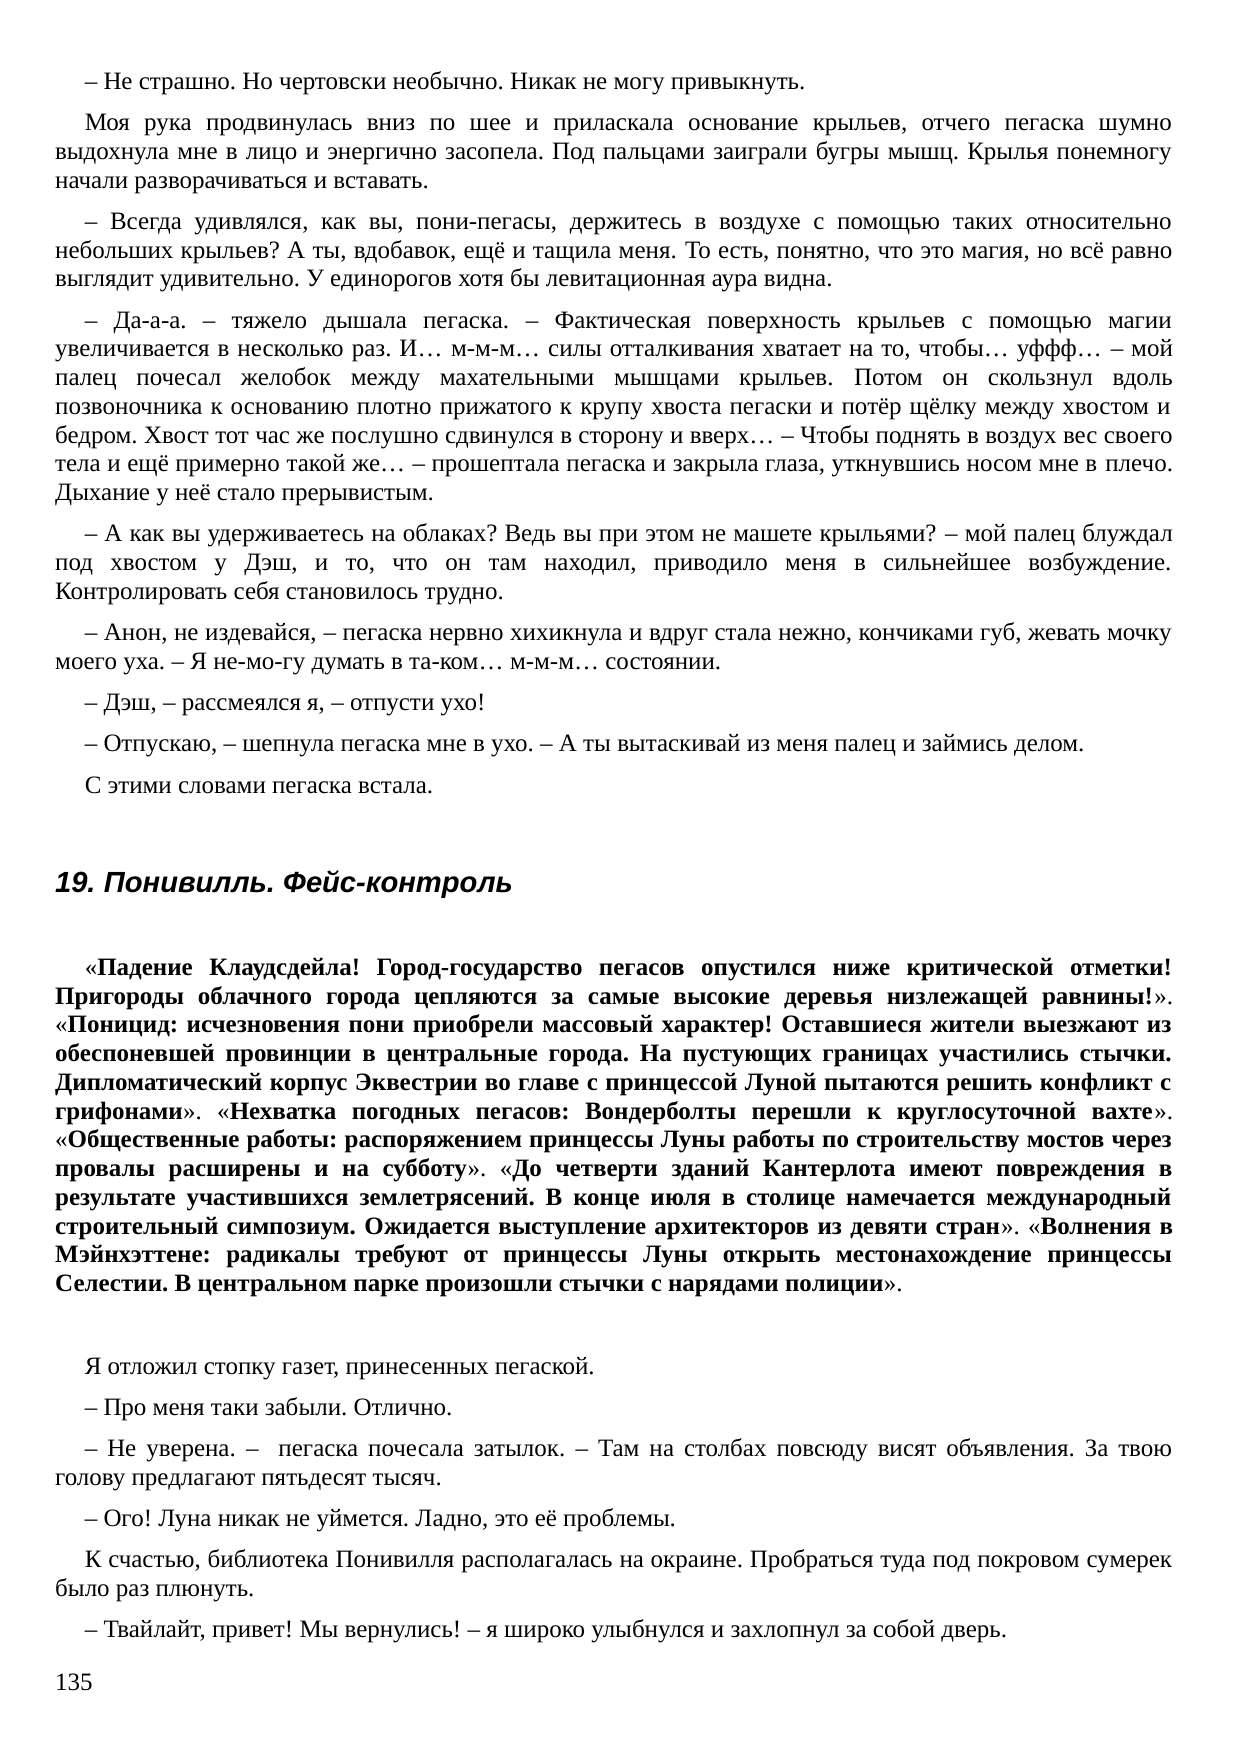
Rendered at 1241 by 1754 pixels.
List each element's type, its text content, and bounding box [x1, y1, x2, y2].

text Я отложил стопку газет, принесенных пегаской. [55, 1351, 1173, 1379]
text К счастью, библиотека Понивилля располагалась на окраине. Пробраться туда под покровом сумерек было раз плюнуть. [55, 1544, 1173, 1602]
text С этими словами пегаска встала. [55, 770, 1173, 798]
text – Анон, не издевайся, – пегаска нервно хихикнула и вдруг стала нежно, кончиками губ, жевать мочку моего уха. – Я не-мо-гу думать в та-ком… м-м-м… состоянии. [55, 617, 1173, 675]
text «Падение Клаудсдейла! Город-государство пегасов опустился ниже критической отметки! Пригороды облачного города цепляются за самые высокие деревья низлежащей равнины!». «Поницид: исчезновения пони приобрели массовый характер! Оставшиеся жители выезжают из обеспоневшей провинции в центральные города. На пустующих границах участились стычки. Дипломатический корпус Эквестрии во главе с принцессой Луной пытаются решить конфликт с грифонами». «Нехватка погодных пегасов: Вондерболты перешли к круглосуточной вахте». «Общественные работы: распоряжением принцессы Луны работы по строительству мостов через провалы расширены и на субботу». «До четверти зданий Кантерлота имеют повреждения в результате участившихся землетрясений. В конце июля в столице намечается международный строительный симпозиум. Ожидается выступление архитекторов из девяти стран». «Волнения в Мэйнхэттене: радикалы требуют от принцессы Луны открыть местонахождение принцессы Селестии. В центральном парке произошли стычки с нарядами полиции». [55, 952, 1173, 1297]
text – Да-а-а. – тяжело дышала пегаска. – Фактическая поверхность крыльев с помощью магии увеличивается в несколько раз. И… м-м-м… силы отталкивания хватает на то, чтобы… уффф… – мой палец почесал желобок между махательными мышцами крыльев. Потом он скользнул вдоль позвоночника к основанию плотно прижатого к крупу хвоста пегаски и потёр щёлку между хвостом и бедром. Хвост тот час же послушно сдвинулся в сторону и вверх… – Чтобы поднять в воздух вес своего тела и ещё примерно такой же… – прошептала пегаска и закрыла глаза, уткнувшись носом мне в плечо. Дыхание у неё стало прерывистым. [55, 305, 1173, 506]
text – Не уверена. – пегаска почесала затылок. – Там на столбах повсюду висят объявления. За твою голову предлагают пятьдесят тысяч. [55, 1433, 1173, 1491]
text – Ого! Луна никак не уймется. Ладно, это её проблемы. [55, 1503, 1173, 1532]
text Моя рука продвинулась вниз по шее и приласкала основание крыльев, отчего пегаска шумно выдохнула мне в лицо и энергично засопела. Под пальцами заиграли бугры мышц. Крылья понемногу начали разворачиваться и вставать. [55, 107, 1173, 193]
text – Всегда удивлялся, как вы, пони-пегасы, держитесь в воздухе с помощью таких относительно небольших крыльев? А ты, вдобавок, ещё и тащила меня. То есть, понятно, что это магия, но всё равно выглядит удивительно. У единорогов хотя бы левитационная аура видна. [55, 206, 1173, 292]
text – А как вы удерживаетесь на облаках? Ведь вы при этом не машете крыльями? – мой палец блуждал под хвостом у Дэш, и то, что он там находил, приводило меня в сильнейшее возбуждение. Контролировать себя становилось трудно. [55, 518, 1173, 605]
text – Отпускаю, – шепнула пегаска мне в ухо. – А ты вытаскивай из меня палец и займись делом. [55, 728, 1173, 757]
text – Твайлайт, привет! Мы вернулись! – я широко улыбнулся и захлопнул за собой дверь. [55, 1614, 1173, 1643]
text – Дэш, – рассмеялся я, – отпусти ухо! [55, 687, 1173, 716]
subtitle 19. Понивилль. Фейс-контроль [55, 865, 1173, 898]
text – Не страшно. Но чертовски необычно. Никак не могу привыкнуть. [55, 66, 1173, 95]
text – Про меня таки забыли. Отлично. [55, 1392, 1173, 1421]
